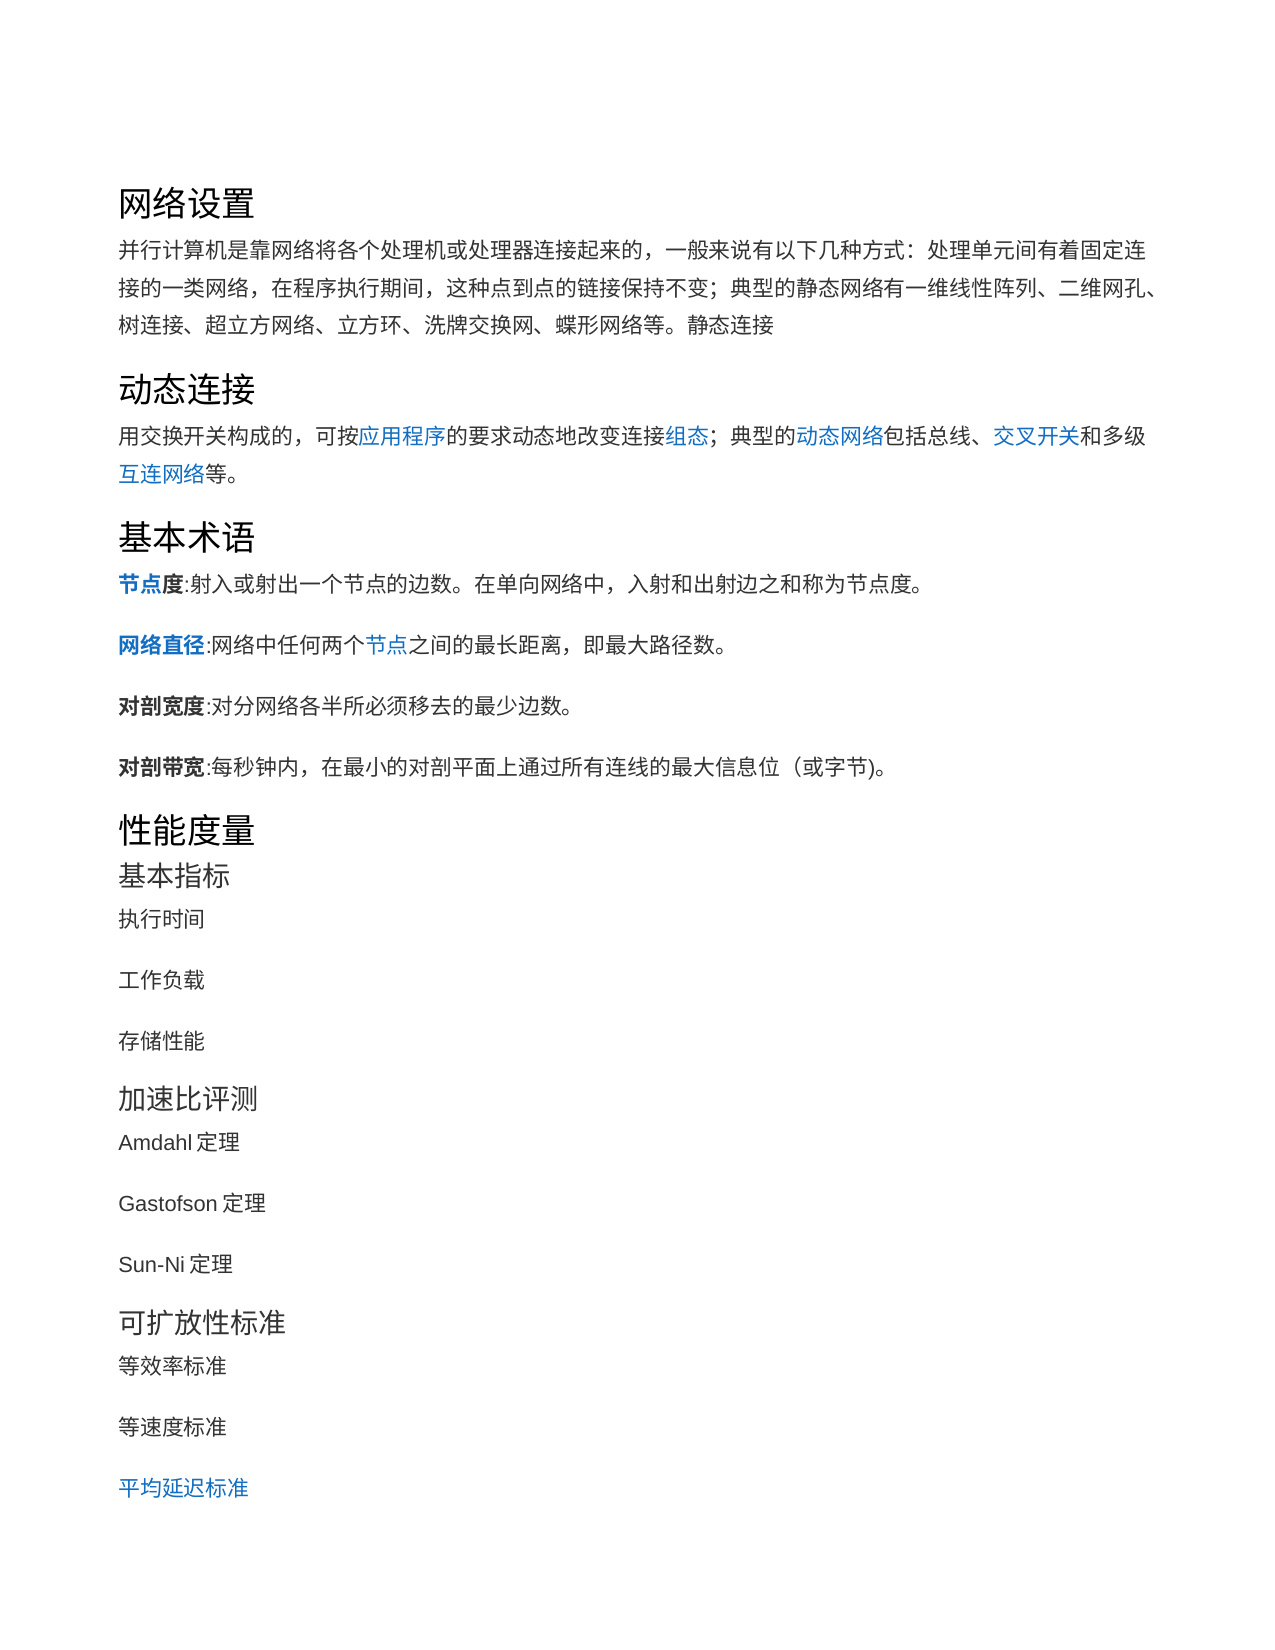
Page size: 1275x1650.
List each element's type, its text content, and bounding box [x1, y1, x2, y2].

list 节点度:射入或射出一个节点的边数。在单向网络中，入射和出射边之和称为节点度。 [118, 560, 1157, 598]
list 网络直径:网络中任何两个节点之间的最长距离，即最大路径数。 [118, 621, 1157, 658]
list Sun-Ni定理 [118, 1240, 1157, 1277]
subtitle 加速比评测 [118, 1077, 1157, 1118]
list 等速度标准 [118, 1402, 1157, 1440]
list 工作负载 [118, 955, 1157, 993]
list 并行计算机是靠网络将各个处理机或处理器连接起来的，一般来说有以下几种方式：处理单元间有着固定连接的一类网络，在程序执行期间，这种点到点的链接保持不变；典型的静态网络有一维线性阵列、二维网孔、树连接、超立方网络、立方环、洗牌交换网、蝶形网络等。静态连接 [118, 226, 1157, 339]
list 执行时间 [118, 894, 1157, 932]
list Amdahl定理 [118, 1118, 1157, 1155]
list 对剖宽度:对分网络各半所必须移去的最少边数。 [118, 682, 1157, 719]
list 对剖带宽:每秒钟内，在最小的对剖平面上通过所有连线的最大信息位（或字节)。 [118, 743, 1157, 780]
list 用交换开关构成的，可按应用程序的要求动态地改变连接组态；典型的动态网络包括总线、交叉开关和多级互连网络等。 [118, 412, 1157, 487]
list 存储性能 [118, 1016, 1157, 1054]
subtitle 网络设置 [118, 176, 1157, 226]
subtitle 基本指标 [118, 854, 1157, 894]
list 等效率标准 [118, 1341, 1157, 1379]
subtitle 可扩放性标准 [118, 1301, 1157, 1341]
list Gastofson定理 [118, 1179, 1157, 1216]
subtitle 基本术语 [118, 510, 1157, 560]
list 平均延迟标准 [118, 1463, 1157, 1501]
subtitle 动态连接 [118, 362, 1157, 412]
subtitle 性能度量 [118, 804, 1157, 854]
